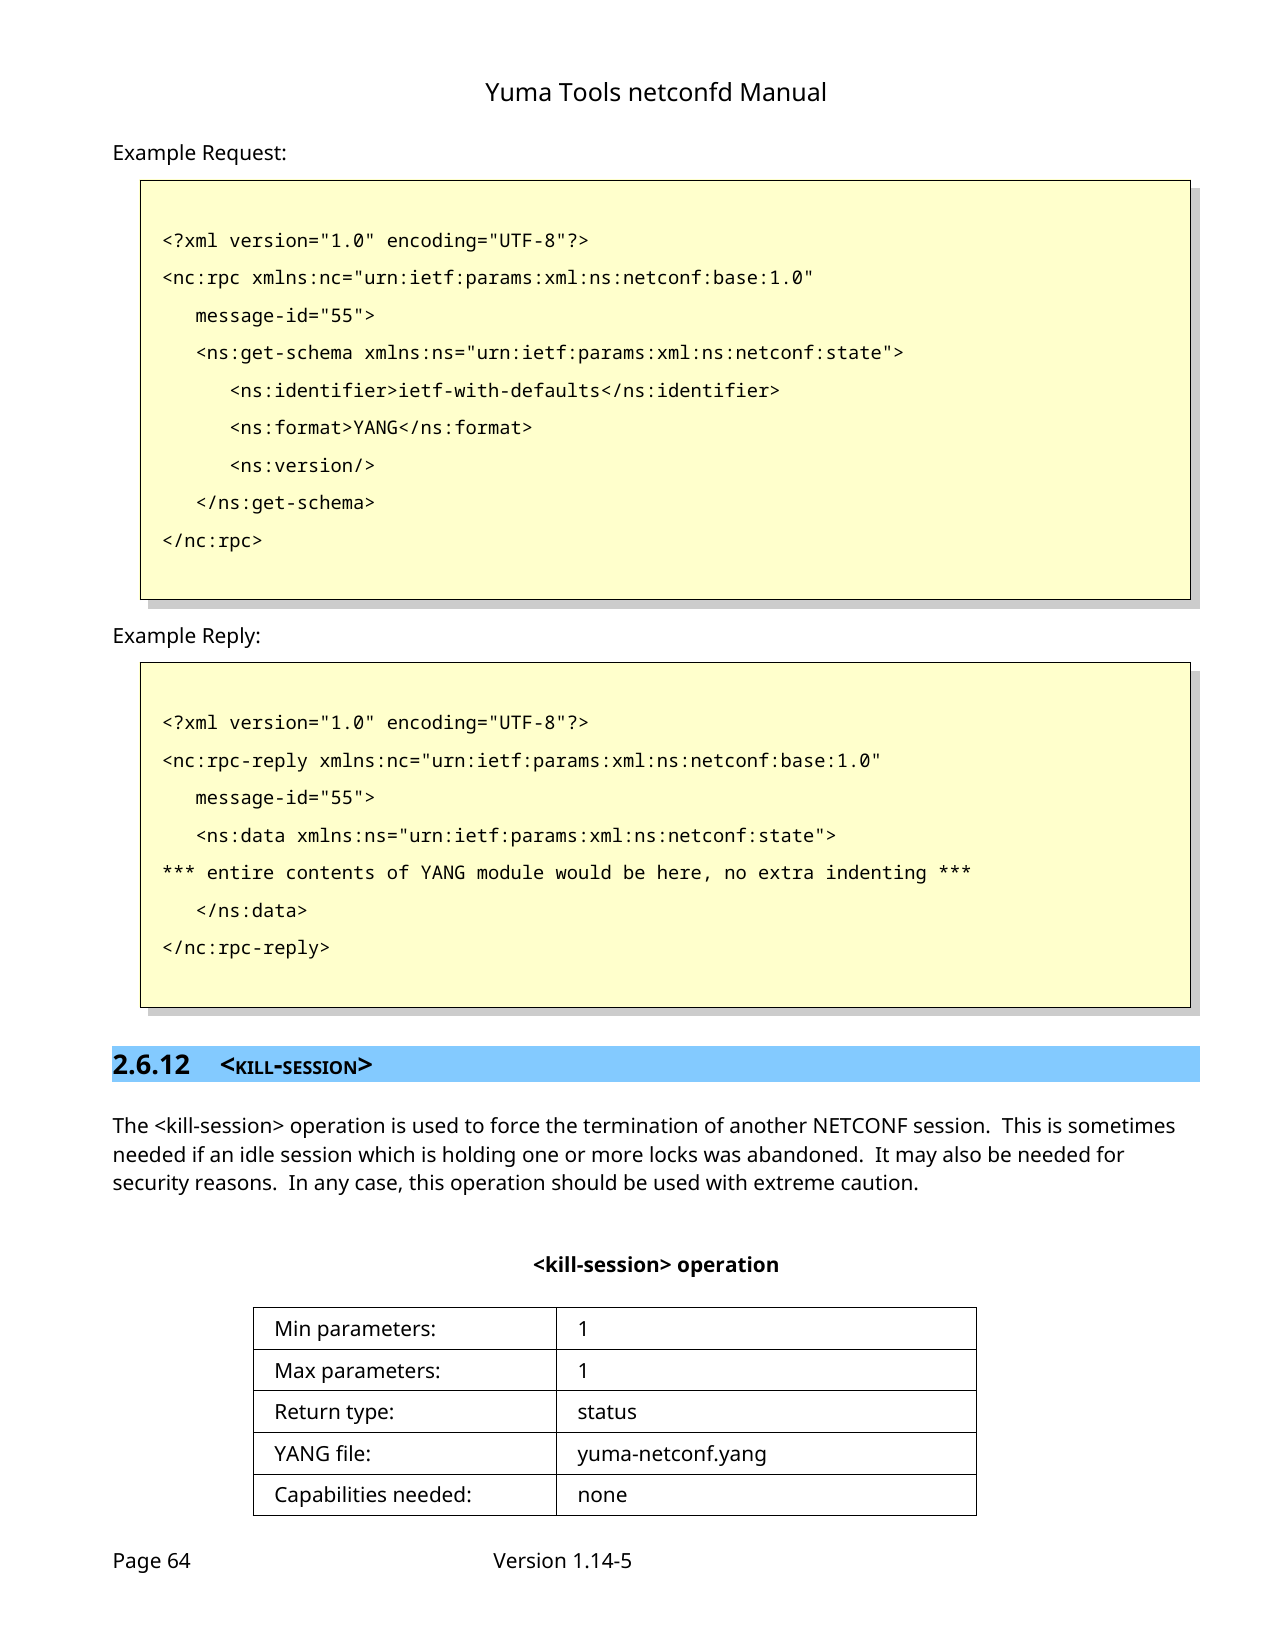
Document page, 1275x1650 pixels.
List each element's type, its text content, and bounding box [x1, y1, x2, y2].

text <ns:get-schema xmlns:ns="urn:ietf:params:xml:ns:netconf:state"> [141, 329, 1190, 365]
subtitle <kill-session> operation [127, 1250, 1185, 1279]
table_cell YANG file: [254, 1433, 556, 1473]
text Example Request: [112, 138, 1200, 167]
text <nc:rpc-reply xmlns:nc="urn:ietf:params:xml:ns:netconf:base:1.0" [141, 737, 1190, 772]
text *** entire contents of YANG module would be here, no extra indenting *** [141, 849, 1190, 885]
text <?xml version="1.0" encoding="UTF-8"?> [141, 699, 1190, 735]
subtitle <kill-session> [112, 1046, 1200, 1082]
text </nc:rpc-reply> [141, 924, 1190, 960]
table_cell Max parameters: [254, 1350, 556, 1390]
table_header 1 [557, 1308, 976, 1349]
table_header Min parameters: [254, 1308, 556, 1349]
text </nc:rpc> [141, 517, 1190, 552]
text Example Reply: [112, 621, 1200, 649]
text </ns:data> [141, 887, 1190, 922]
text message-id="55"> [141, 774, 1190, 810]
text <ns:identifier>ietf-with-defaults</ns:identifier> [141, 367, 1190, 402]
text The <kill-session> operation is used to force the termination of another NETCONF session. This is sometimes needed if an idle session which is holding one or more locks was abandoned. It may also be needed for security reasons. In any case, this operation should be used with extreme caution. [112, 1112, 1200, 1197]
text message-id="55"> [141, 292, 1190, 327]
table_cell Return type: [254, 1391, 556, 1432]
text <nc:rpc xmlns:nc="urn:ietf:params:xml:ns:netconf:base:1.0" [141, 254, 1190, 290]
table_cell none [557, 1475, 976, 1515]
text <?xml version="1.0" encoding="UTF-8"?> [141, 217, 1190, 252]
table_cell Capabilities needed: [254, 1475, 556, 1515]
text <ns:format>YANG</ns:format> [141, 404, 1190, 440]
text </ns:get-schema> [141, 479, 1190, 515]
table_cell 1 [557, 1350, 976, 1390]
text <ns:version/> [141, 442, 1190, 477]
text <ns:data xmlns:ns="urn:ietf:params:xml:ns:netconf:state"> [141, 812, 1190, 847]
table_cell status [557, 1391, 976, 1432]
table_cell yuma-netconf.yang [557, 1433, 976, 1473]
